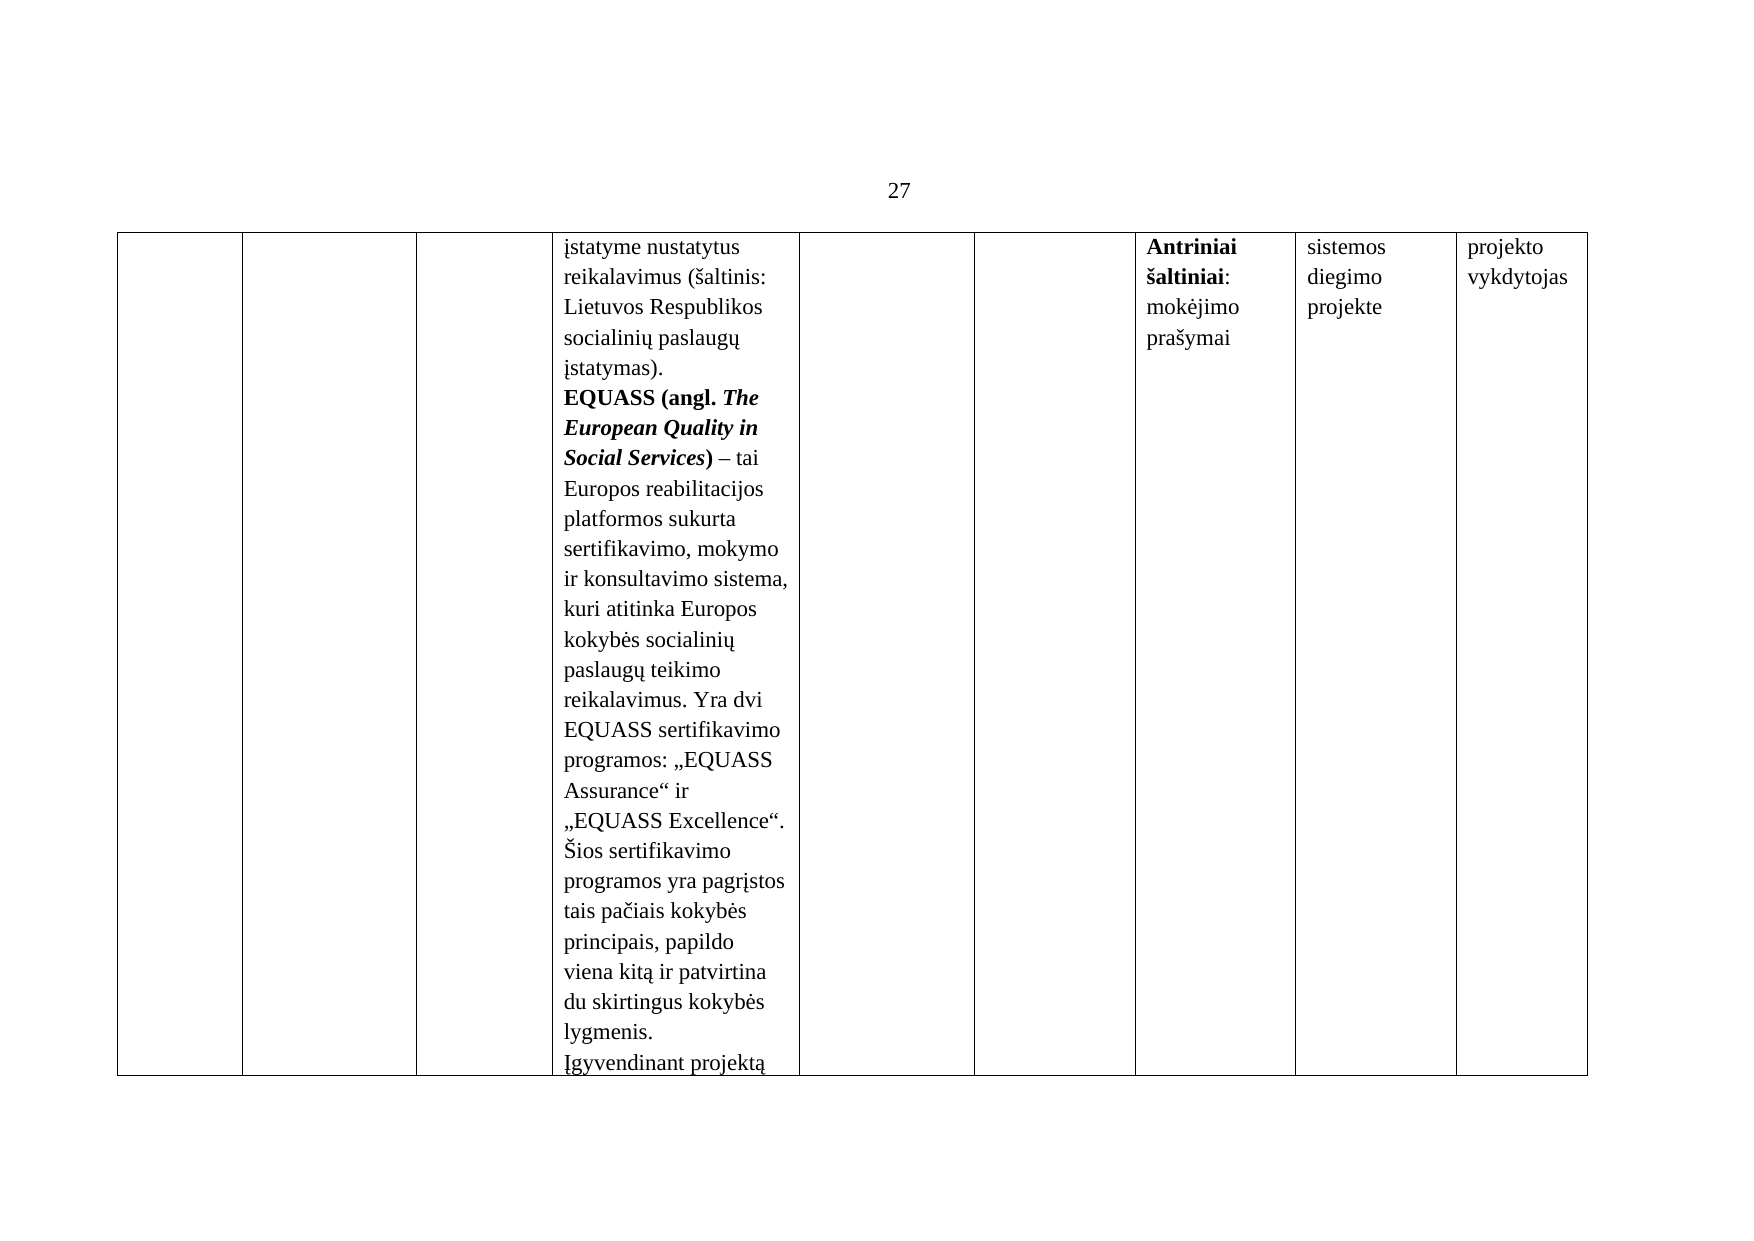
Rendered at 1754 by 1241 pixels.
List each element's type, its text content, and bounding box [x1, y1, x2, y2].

table_cell Antriniai šaltiniai: mokėjimo prašymai [1136, 233, 1295, 1075]
table_cell įstatyme nustatytus reikalavimus (šaltinis: Lietuvos Respublikos socialinių paslaugų įstatymas). EQUASS (angl. The European Quality in Social Services) – tai Europos reabilitacijos platformos sukurta sertifikavimo, mokymo ir konsultavimo sistema, kuri atitinka Europos kokybės socialinių paslaugų teikimo reikalavimus. Yra dvi EQUASS sertifikavimo programos: „EQUASS Assurance“ ir „EQUASS Excellence“. Šios sertifikavimo programos yra pagrįstos tais pačiais kokybės principais, papildo viena kitą ir patvirtina du skirtingus kokybės lygmenis. Įgyvendinant projektą [553, 233, 799, 1075]
table_cell [113, 232, 117, 1075]
table_cell sistemos diegimo projekte [1296, 233, 1456, 1075]
table_cell [975, 233, 1135, 1075]
table_cell projekto vykdytojas [1457, 233, 1587, 1075]
table_cell [800, 233, 974, 1075]
table_cell [417, 233, 552, 1075]
table_cell [118, 233, 242, 1075]
table_cell [243, 233, 416, 1075]
